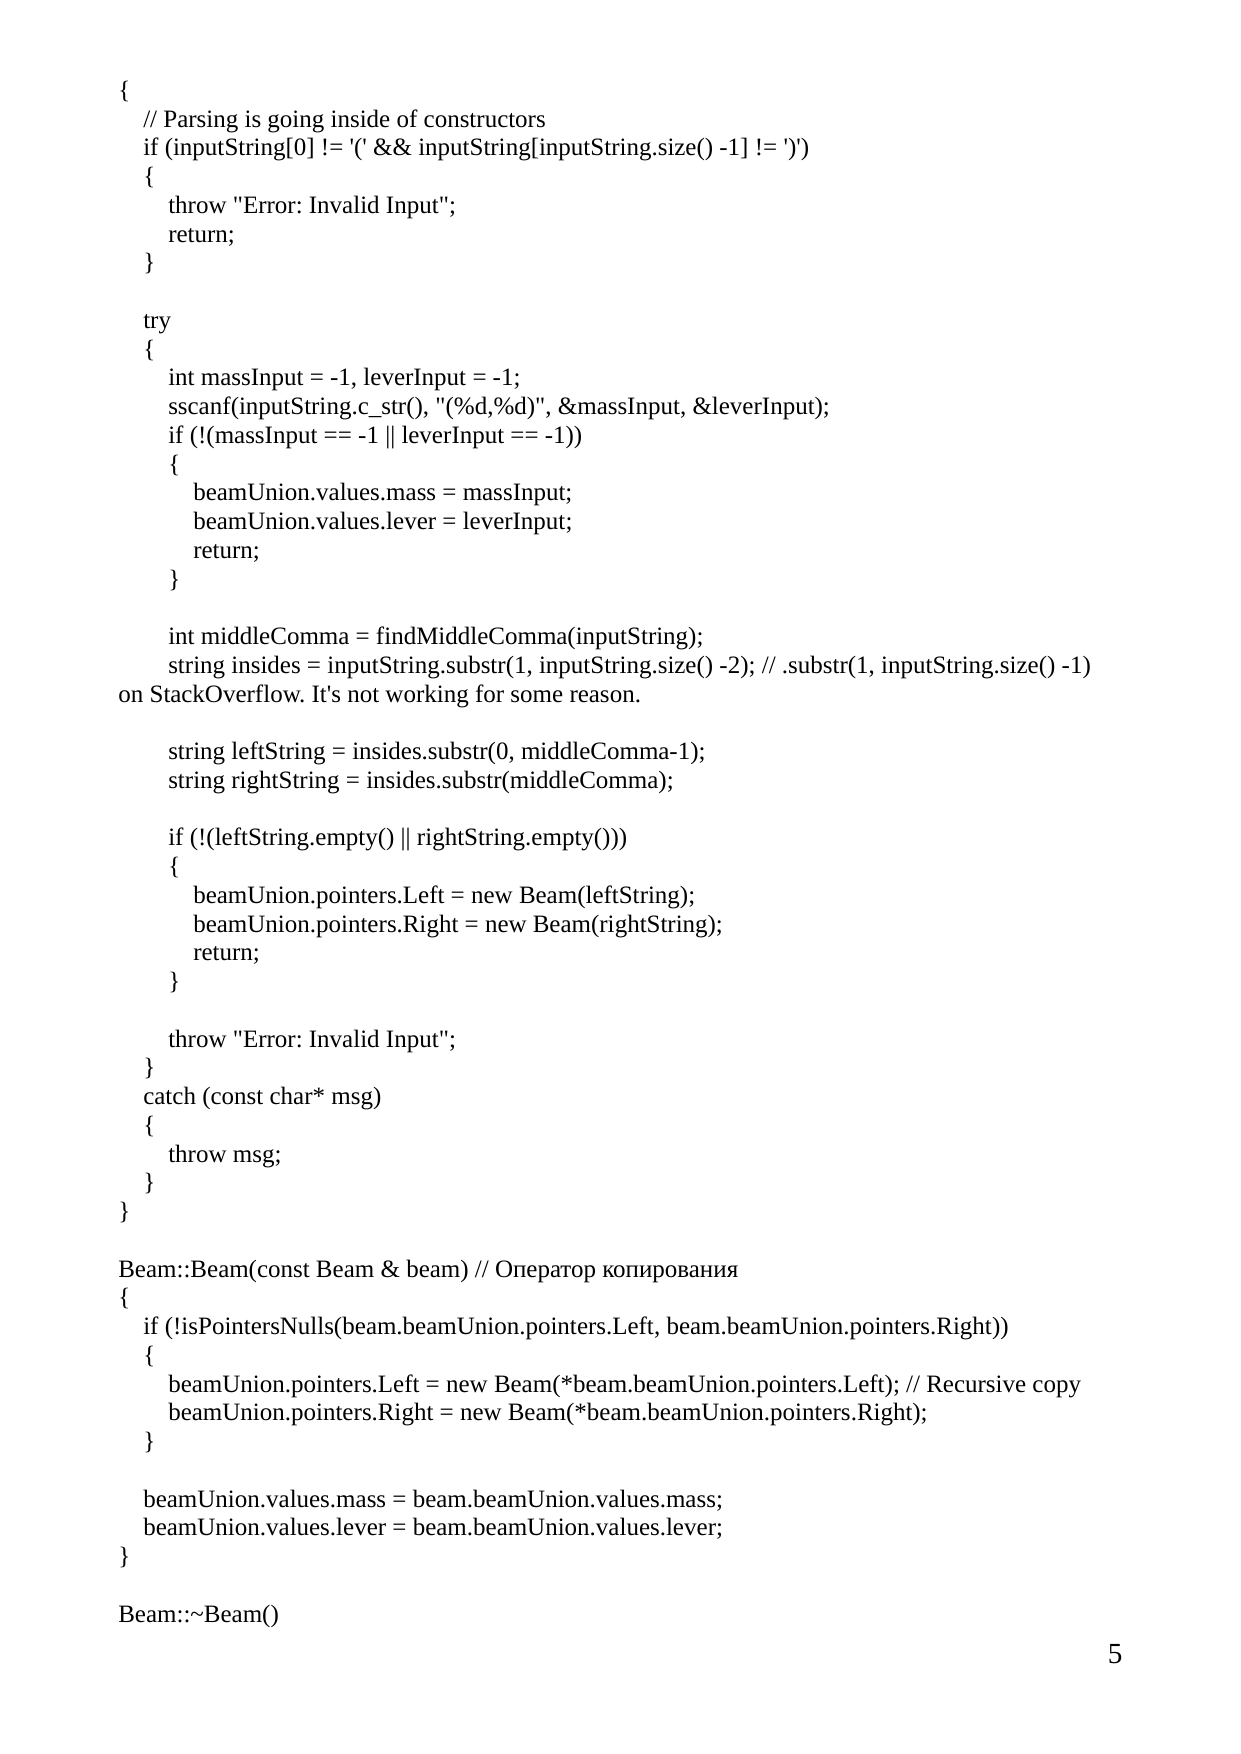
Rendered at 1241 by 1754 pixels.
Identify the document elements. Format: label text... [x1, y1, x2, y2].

text Beam::~Beam() [118, 1599, 1122, 1627]
text beamUnion.values.lever = beam.beamUnion.values.lever; [118, 1512, 1122, 1541]
text // Parsing is going inside of constructors [118, 104, 1122, 132]
text { [118, 1110, 1122, 1139]
text beamUnion.values.lever = leverInput; [118, 506, 1122, 535]
text return; [118, 535, 1122, 564]
text string rightString = insides.substr(middleComma); [118, 765, 1122, 794]
text sscanf(inputString.c_str(), "(%d,%d)", &massInput, &leverInput); [118, 391, 1122, 420]
text } [118, 564, 1122, 592]
text } [118, 966, 1122, 995]
text { [118, 75, 1122, 104]
text } [118, 1541, 1122, 1570]
text { [118, 1282, 1122, 1311]
text if (!(leftString.empty() || rightString.empty())) [118, 822, 1122, 851]
text if (!(massInput == -1 || leverInput == -1)) [118, 420, 1122, 449]
text } [118, 1196, 1122, 1225]
text if (!isPointersNulls(beam.beamUnion.pointers.Left, beam.beamUnion.pointers.Right)) [118, 1311, 1122, 1340]
text try [118, 305, 1122, 334]
text beamUnion.pointers.Right = new Beam(*beam.beamUnion.pointers.Right); [118, 1397, 1122, 1426]
text throw "Error: Invalid Input"; [118, 190, 1122, 219]
text } [118, 1052, 1122, 1081]
text { [118, 1340, 1122, 1369]
text Beam::Beam(const Beam & beam) // Оператор копирования [118, 1254, 1122, 1282]
text catch (const char* msg) [118, 1081, 1122, 1110]
text int massInput = -1, leverInput = -1; [118, 362, 1122, 391]
text beamUnion.values.mass = massInput; [118, 477, 1122, 506]
text string leftString = insides.substr(0, middleComma-1); [118, 736, 1122, 765]
text throw msg; [118, 1139, 1122, 1167]
text beamUnion.pointers.Right = new Beam(rightString); [118, 909, 1122, 937]
text { [118, 449, 1122, 477]
text } [118, 1426, 1122, 1455]
text string insides = inputString.substr(1, inputString.size() -2); // .substr(1, inputString.size() -1) on StackOverflow. It's not working for some reason. [118, 650, 1122, 707]
text beamUnion.values.mass = beam.beamUnion.values.mass; [118, 1484, 1122, 1512]
text return; [118, 937, 1122, 966]
text if (inputString[0] != '(' && inputString[inputString.size() -1] != ')') [118, 132, 1122, 161]
text beamUnion.pointers.Left = new Beam(*beam.beamUnion.pointers.Left); // Recursive copy [118, 1369, 1122, 1397]
text } [118, 1167, 1122, 1196]
text int middleComma = findMiddleComma(inputString); [118, 621, 1122, 650]
text { [118, 161, 1122, 190]
text beamUnion.pointers.Left = new Beam(leftString); [118, 880, 1122, 909]
text } [118, 247, 1122, 276]
text { [118, 334, 1122, 362]
text return; [118, 219, 1122, 247]
text { [118, 851, 1122, 880]
text throw "Error: Invalid Input"; [118, 1024, 1122, 1052]
